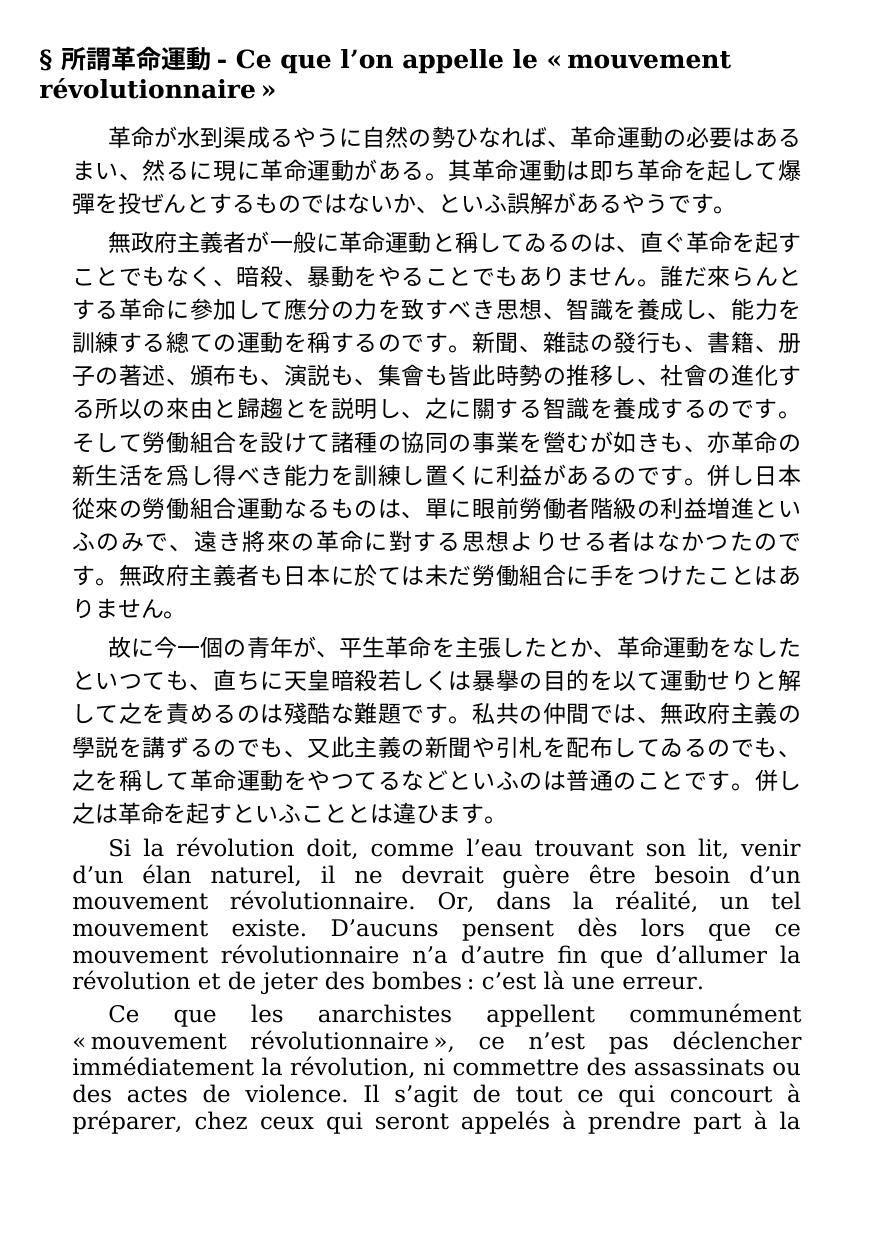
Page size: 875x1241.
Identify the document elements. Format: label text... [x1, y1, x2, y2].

text 故に今一個の青年が、平生革命を主張したとか、革命運動をなしたといつても、直ちに天皇暗殺若しくは暴擧の目的を以て運動せりと解して之を責めるのは殘酷な難題です。私共の仲間では、無政府主義の學説を講ずるのでも、又此主義の新聞や引札を配布してゐるのでも、之を稱して革命運動をやつてるなどといふのは普通のことです。併し之は革命を起すといふこととは違ひます。 [72, 630, 802, 829]
text Si la révolution doit, comme l’eau trouvant son lit, venir d’un élan naturel, il ne devrait guère être besoin d’un mouvement révolutionnaire. Or, dans la réalité, un tel mouvement existe. D’aucuns pensent dès lors que ce mouvement révolutionnaire n’a d’autre fin que d’allumer la révolution et de jeter des bombes : c’est là une erreur. [72, 835, 802, 995]
subtitle § 所謂革命運動 - Ce que l’on appelle le « mouvement révolutionnaire » [36, 36, 838, 108]
text 無政府主義者が一般に革命運動と稱してゐるのは、直ぐ革命を起すことでもなく、暗殺、暴動をやることでもありません。誰だ來らんとする革命に參加して應分の力を致すべき思想、智識を養成し、能力を訓練する總ての運動を稱するのです。新聞、雜誌の發行も、書籍、册子の著述、頒布も、演説も、集會も皆此時勢の推移し、社會の進化する所以の來由と歸趨とを説明し、之に關する智識を養成するのです。そして勞働組合を設けて諸種の協同の事業を營むが如きも、亦革命の新生活を爲し得べき能力を訓練し置くに利益があるのです。併し日本從來の勞働組合運動なるものは、單に眼前勞働者階級の利益増進といふのみで、遠き將來の革命に對する思想よりせる者はなかつたのです。無政府主義者も日本に於ては未だ勞働組合に手をつけたことはありません。 [72, 225, 802, 624]
text 革命が水到渠成るやうに自然の勢ひなれば、革命運動の必要はあるまい、然るに現に革命運動がある。其革命運動は即ち革命を起して爆彈を投ぜんとするものではないか、といふ誤解があるやうです。 [72, 119, 802, 219]
text Ce que les anarchistes appellent communément « mouvement révolutionnaire », ce n’est pas déclencher immédiatement la révolution, ni commettre des assassinats ou des actes de violence. Il s’agit de tout ce qui concourt à préparer, chez ceux qui seront appelés à prendre part à la [72, 1001, 802, 1134]
